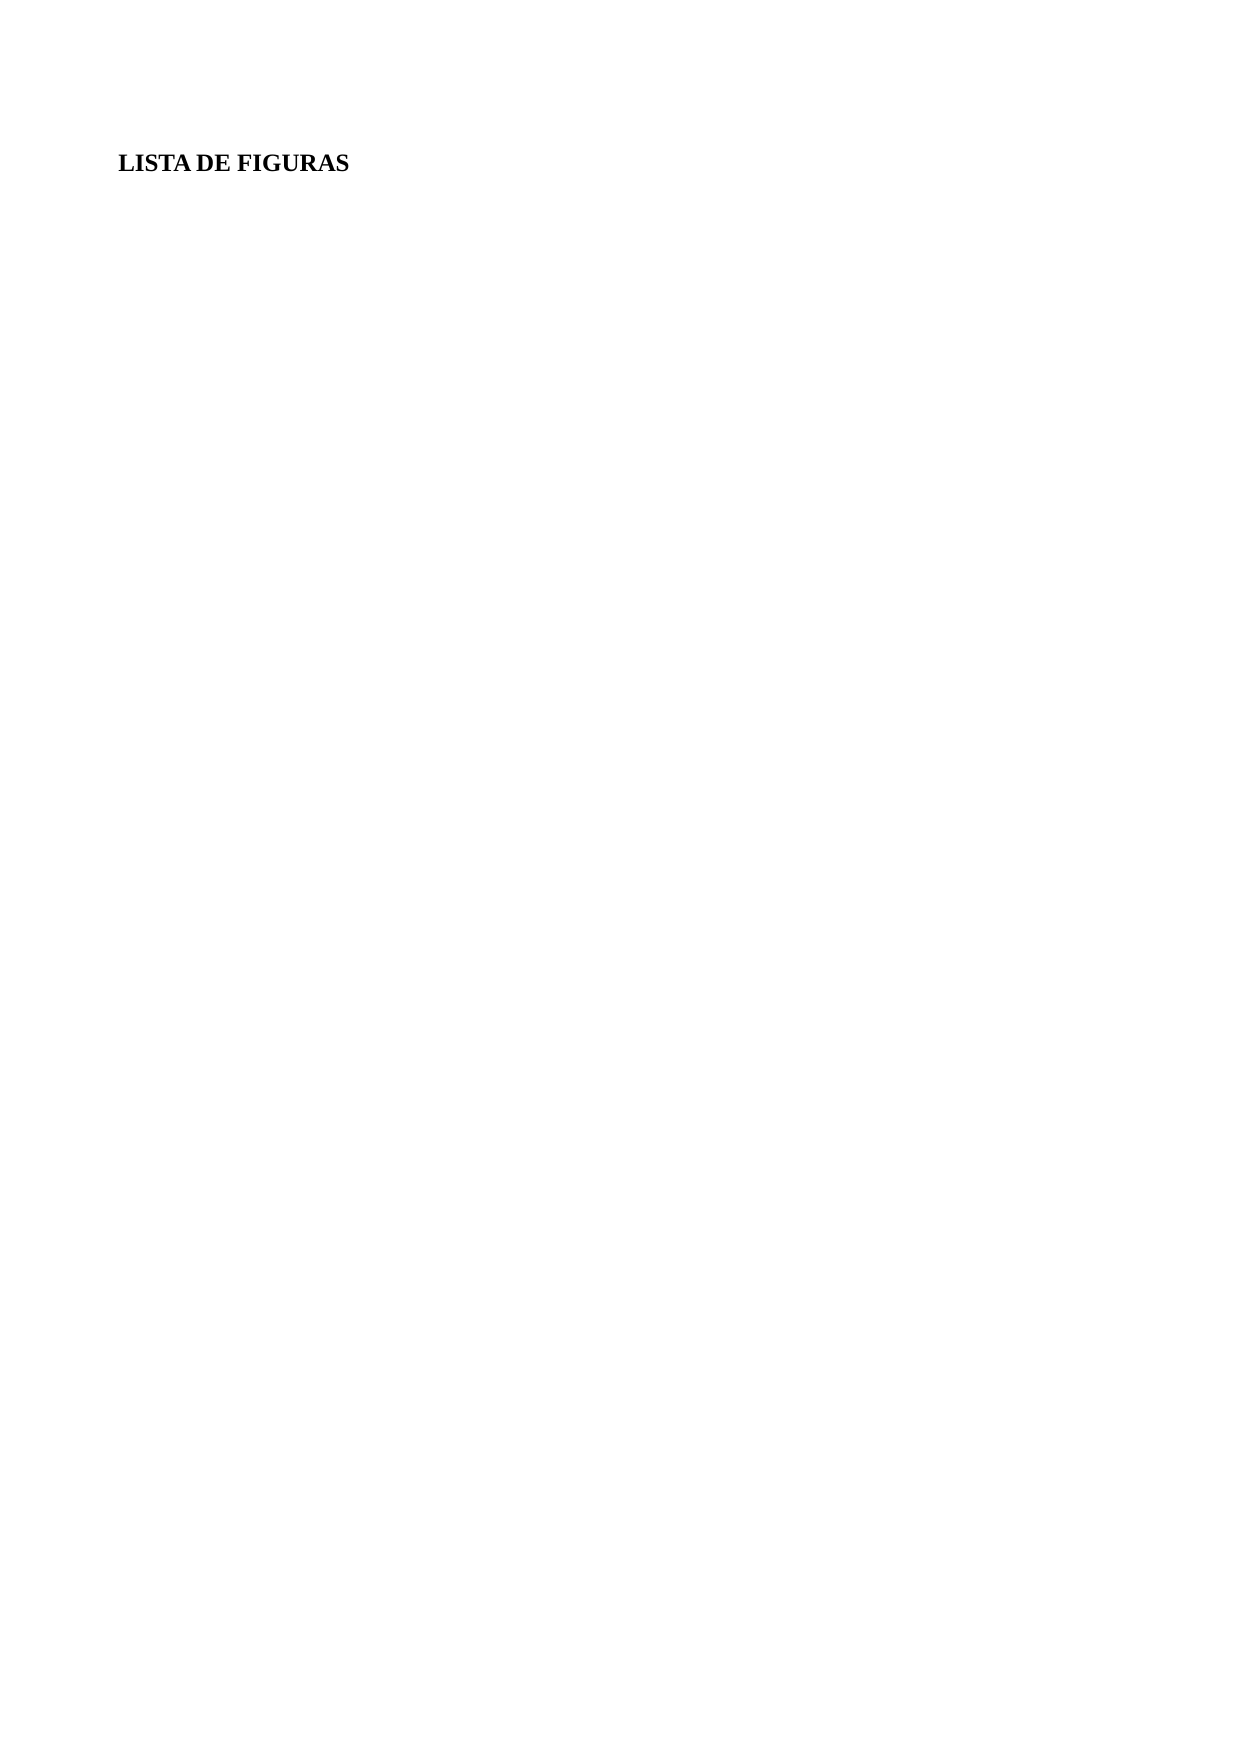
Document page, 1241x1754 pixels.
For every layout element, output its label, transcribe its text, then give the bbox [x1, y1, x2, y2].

text LISTA DE FIGURAS [118, 148, 1122, 177]
